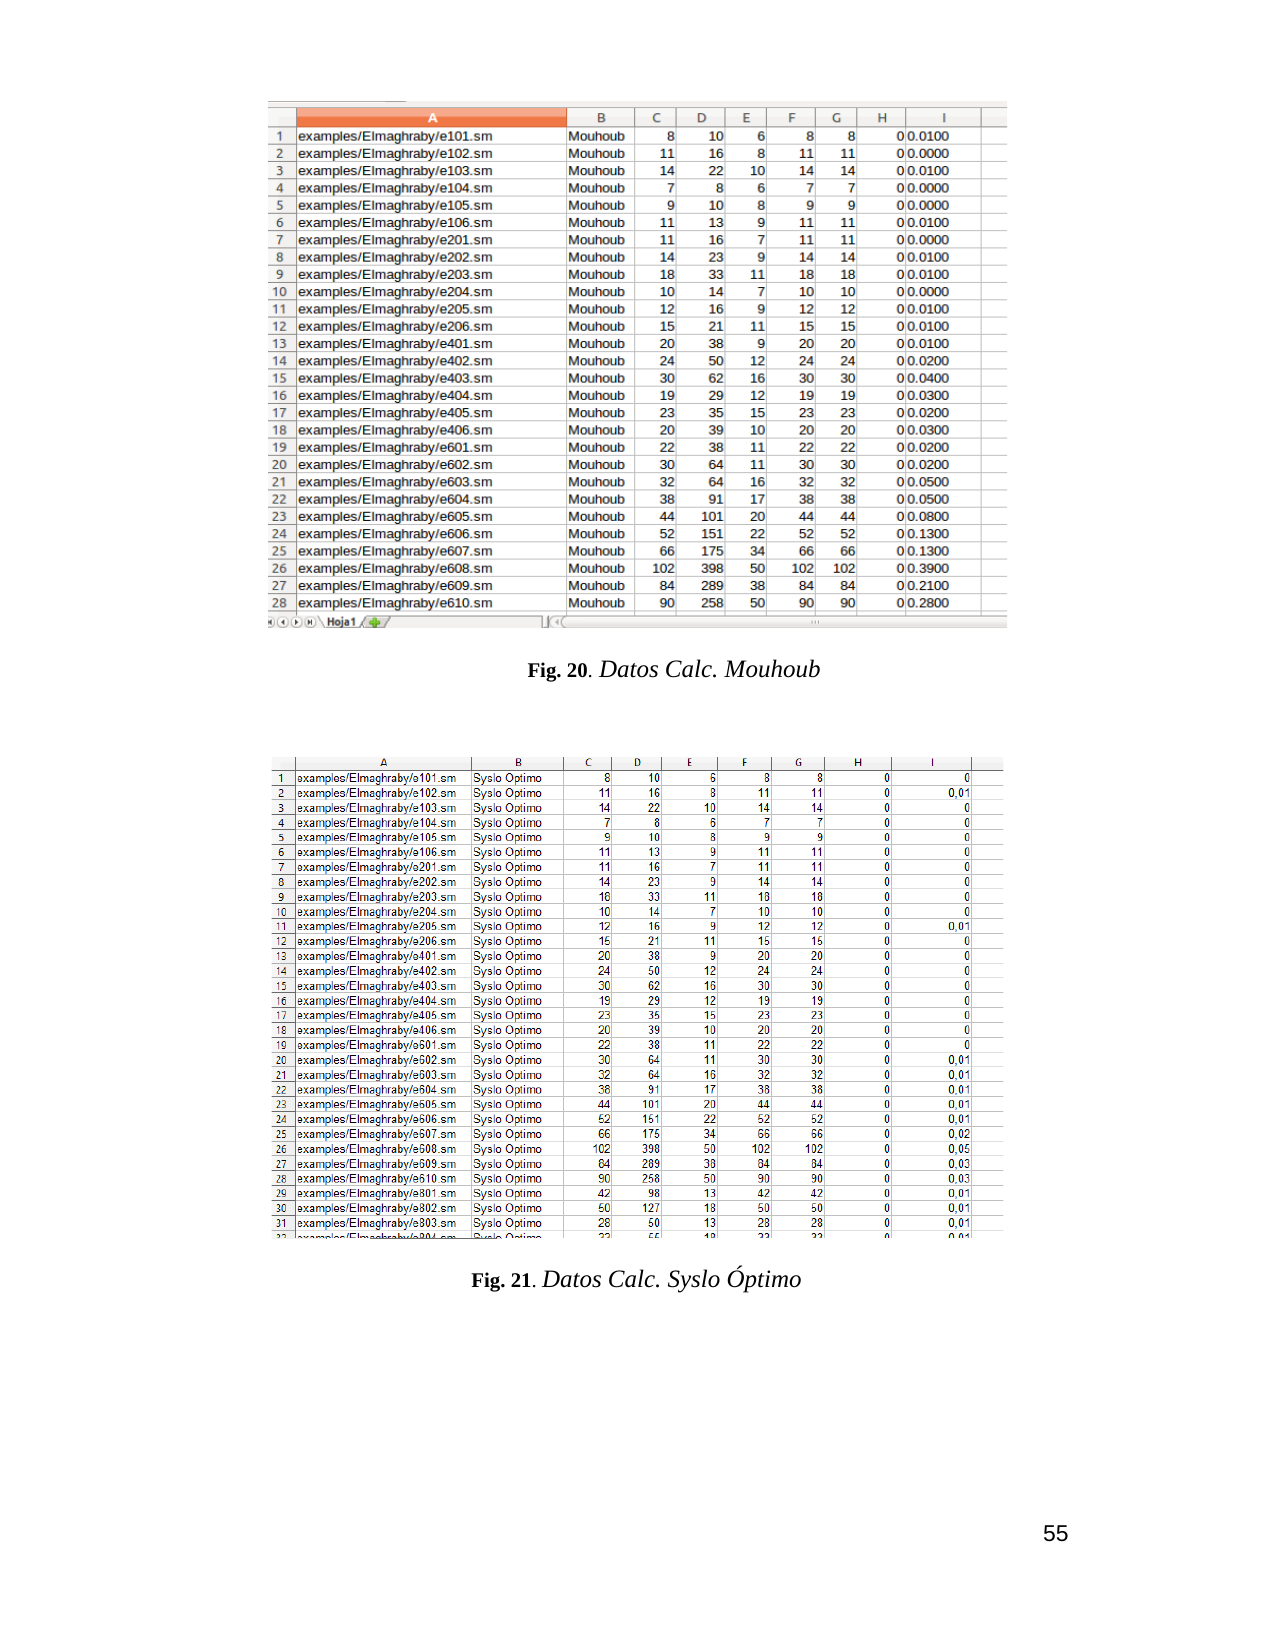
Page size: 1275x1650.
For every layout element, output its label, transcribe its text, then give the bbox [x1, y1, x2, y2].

text Fig. 21. Datos Calc. Syslo Óptimo [207, 1264, 1068, 1293]
text Fig. 20. Datos Calc. Mouhoub [207, 654, 1068, 682]
